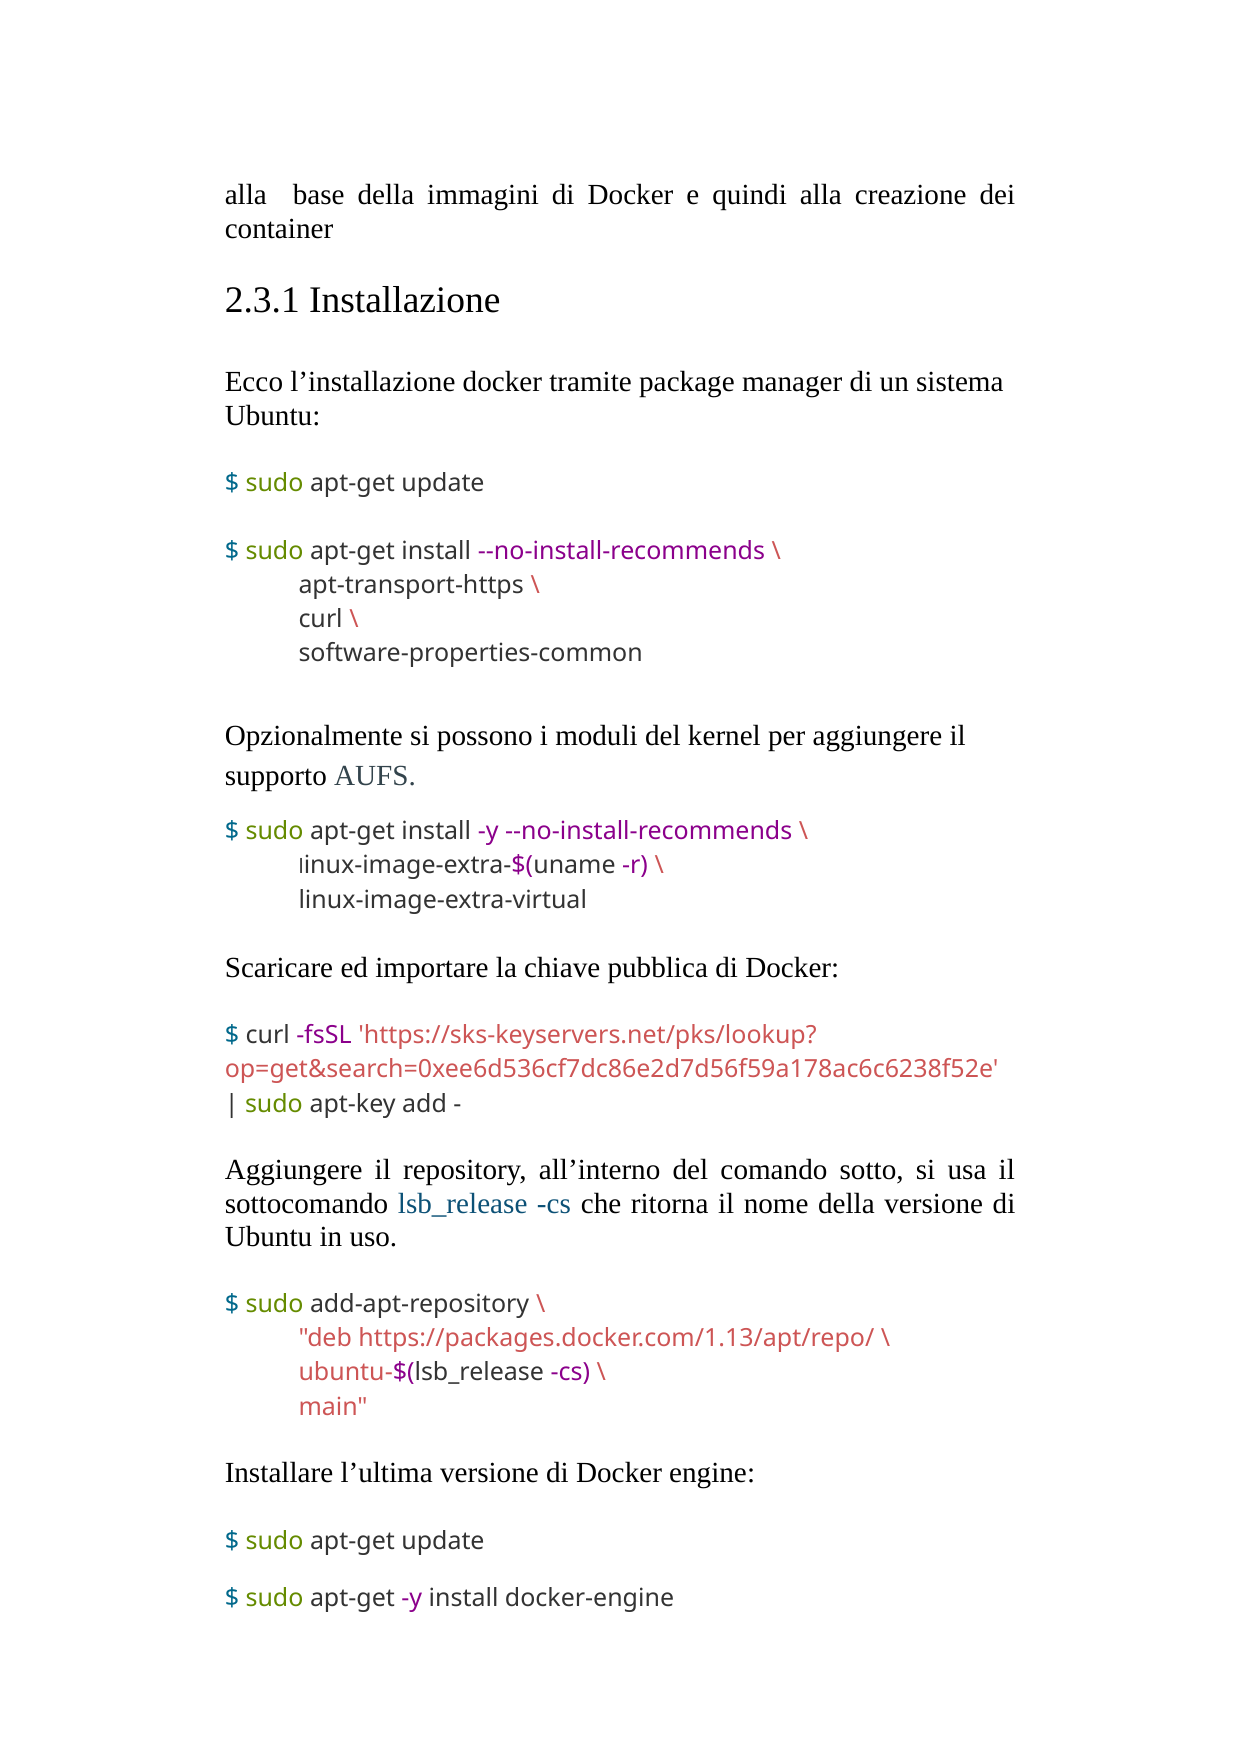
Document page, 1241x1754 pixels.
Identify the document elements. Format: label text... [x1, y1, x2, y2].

text Ecco l’installazione docker tramite package manager di un sistema Ubuntu: [224, 364, 1016, 431]
text Installare l’ultima versione di Docker engine: [224, 1455, 1016, 1489]
text $ sudo add-apt-repository \ [224, 1286, 1016, 1320]
text software-properties-common [224, 634, 1016, 668]
text "deb https://packages.docker.com/1.13/apt/repo/ \ [224, 1320, 1016, 1354]
text curl \ [224, 600, 1016, 634]
text Scaricare ed importare la chiave pubblica di Docker: [224, 950, 1016, 983]
text $ sudo apt-get update [224, 465, 1016, 499]
text 2.3.1 Installazione [224, 278, 1016, 321]
text alla base della immagini di Docker e quindi alla creazione dei container [224, 177, 1016, 244]
text ubuntu-$(lsb_release -cs) \ [224, 1354, 1016, 1388]
text linux-image-extra-virtual [224, 882, 1016, 916]
text $ curl -fsSL 'https://sks-keyservers.net/pks/lookup?op=get&search=0xee6d536cf7dc86e2d7d56f59a178ac6c6238f52e' | sudo apt-key add - [224, 1017, 1016, 1119]
text main" [224, 1388, 1016, 1422]
text $ sudo apt-get install --no-install-recommends \ [224, 532, 1016, 566]
text apt-transport-https \ [224, 566, 1016, 600]
text $ sudo apt-get -y install docker-engine [224, 1580, 1016, 1614]
text $ sudo apt-get install -y --no-install-recommends \ [224, 813, 1016, 847]
text linux-image-extra-$(uname -r) \ [224, 847, 1016, 882]
text $ sudo apt-get update [224, 1522, 1016, 1556]
text Aggiungere il repository, all’interno del comando sotto, si usa il sottocomando lsb_release -cs che ritorna il nome della versione di Ubuntu in uso. [224, 1152, 1016, 1253]
text Opzionalmente si possono i moduli del kernel per aggiungere il supporto AUFS. [224, 718, 1016, 791]
